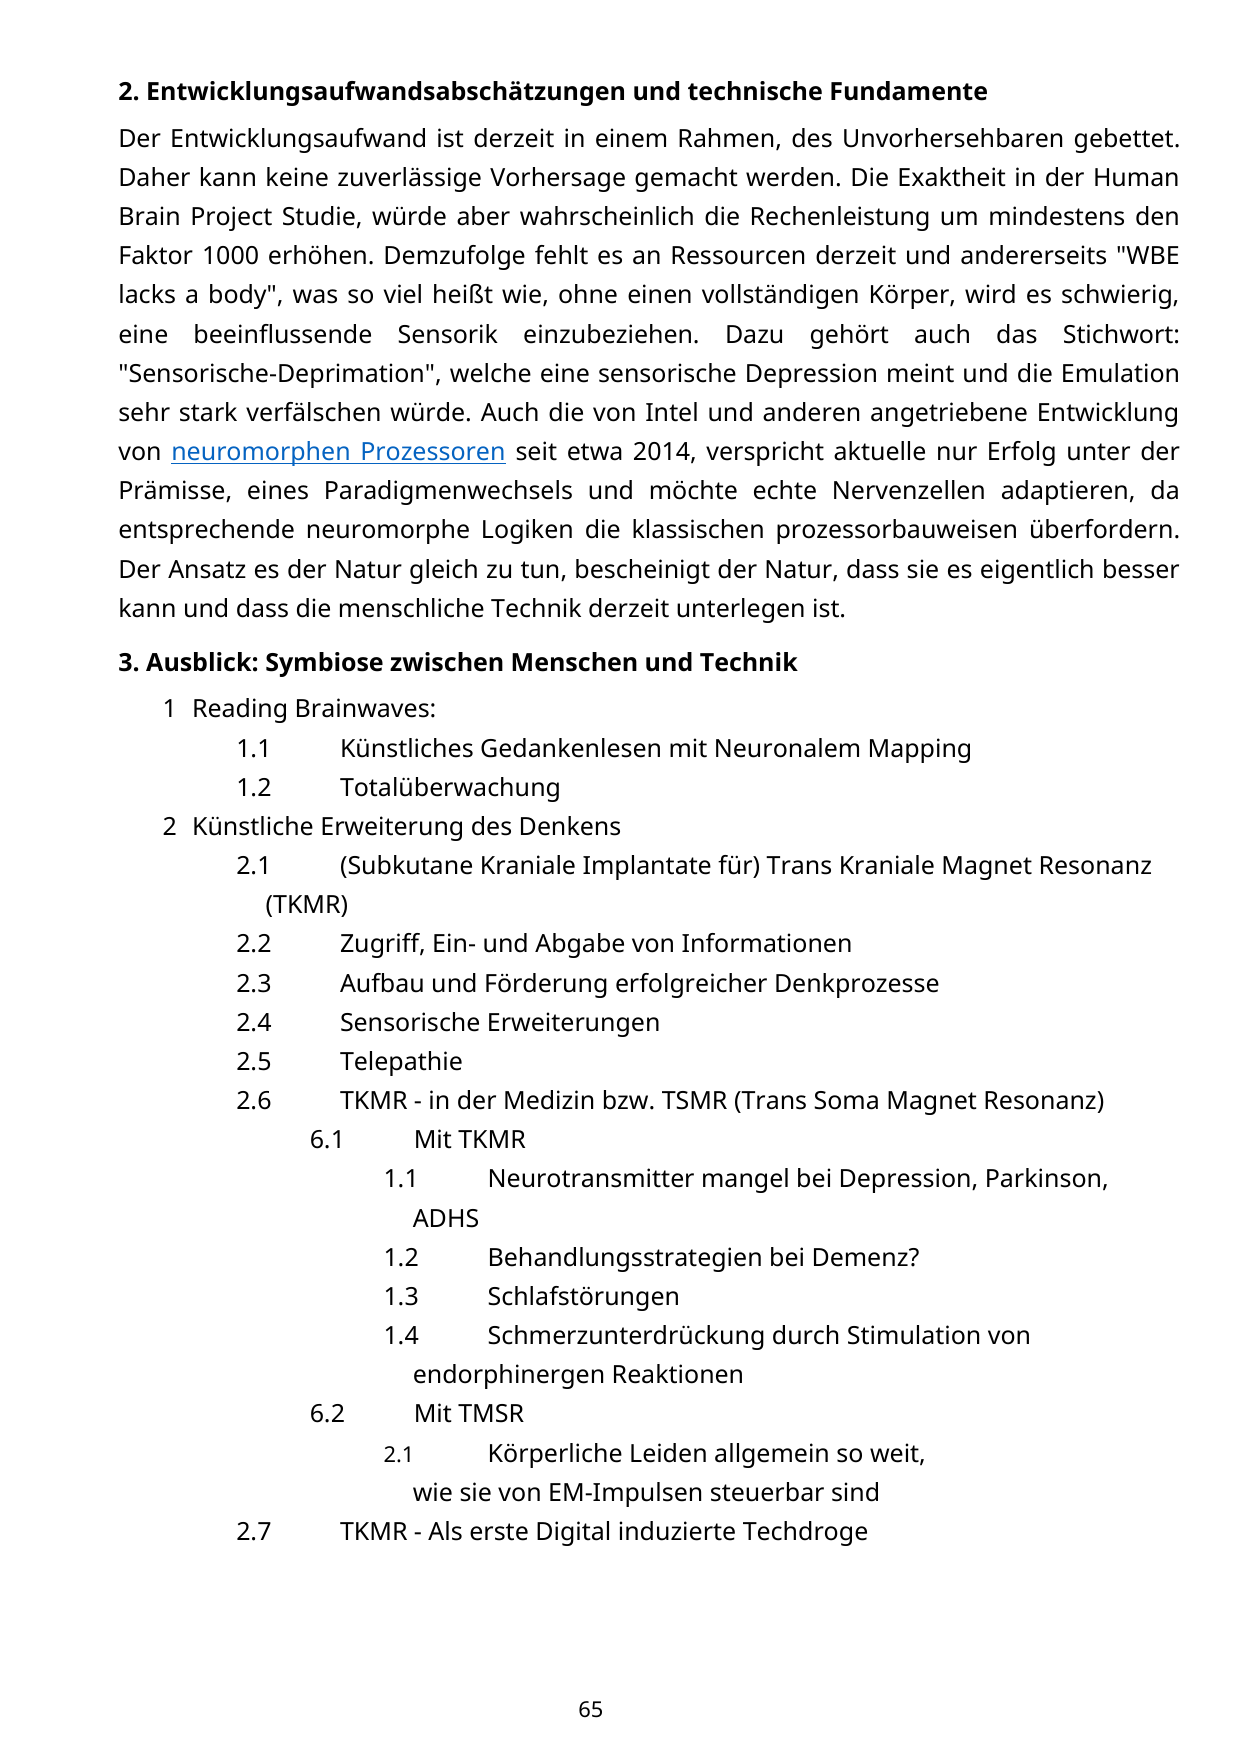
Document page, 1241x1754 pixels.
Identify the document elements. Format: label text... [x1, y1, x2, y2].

list Zugriff, Ein- und Abgabe von Informationen [236, 926, 1181, 960]
list TKMR - in der Medizin bzw. TSMR (Trans Soma Magnet Resonanz) [236, 1083, 1181, 1117]
list Schlafstörungen [383, 1279, 1181, 1313]
list Totalüberwachung [236, 769, 1181, 803]
subtitle 3. Ausblick: Symbiose zwischen Menschen und Technik [118, 644, 1181, 679]
list Mit TKMR [309, 1122, 1181, 1156]
list Neurotransmitter mangel bei Depression, Parkinson, ADHS [383, 1161, 1181, 1234]
list TKMR - Als erste Digital induzierte Techdroge [236, 1514, 1181, 1548]
list Schmerzunterdrückung durch Stimulation von endorphinergen Reaktionen [383, 1318, 1181, 1391]
list Sensorische Erweiterungen [236, 1004, 1181, 1038]
list Behandlungsstrategien bei Demenz? [383, 1239, 1181, 1273]
list Künstliches Gedankenlesen mit Neuronalem Mapping [236, 730, 1181, 764]
list Körperliche Leiden allgemein so weit, wie sie von EM-Impulsen steuerbar sind [383, 1435, 1181, 1508]
list Aufbau und Förderung erfolgreicher Denkprozesse [236, 965, 1181, 999]
text Der Entwicklungsaufwand ist derzeit in einem Rahmen, des Unvorhersehbaren gebettet. Daher kann keine zuverlässige Vorhersage gemacht werden. Die Exaktheit in der Human Brain Project Studie, würde aber wahrscheinlich die Rechenleistung um mindestens den Faktor 1000 erhöhen. Demzufolge fehlt es an Ressourcen derzeit und andererseits "WBE lacks a body", was so viel heißt wie, ohne einen vollständigen Körper, wird es schwierig, eine beeinflussende Sensorik einzubeziehen. Dazu gehört auch das Stichwort: "Sensorische-Deprimation", welche eine sensorische Depression meint und die Emulation sehr stark verfälschen würde. Auch die von Intel und anderen angetriebene Entwicklung von neuromorphen Prozessoren seit etwa 2014, verspricht aktuelle nur Erfolg unter der Prämisse, eines Paradigmenwechsels und möchte echte Nervenzellen adaptieren, da entsprechende neuromorphe Logiken die klassischen prozessorbauweisen überfordern. Der Ansatz es der Natur gleich zu tun, bescheinigt der Natur, dass sie es eigentlich besser kann und dass die menschliche Technik derzeit unterlegen ist. [118, 121, 1181, 624]
list (Subkutane Kraniale Implantate für) Trans Kraniale Magnet Resonanz (TKMR) [236, 848, 1181, 921]
list Künstliche Erweiterung des Denkens [162, 809, 1181, 843]
subtitle 2. Entwicklungsaufwandsabschätzungen und technische Fundamente [118, 74, 1181, 108]
list Telepathie [236, 1044, 1181, 1078]
list Reading Brainwaves: [162, 691, 1181, 725]
list Mit TMSR [309, 1396, 1181, 1430]
